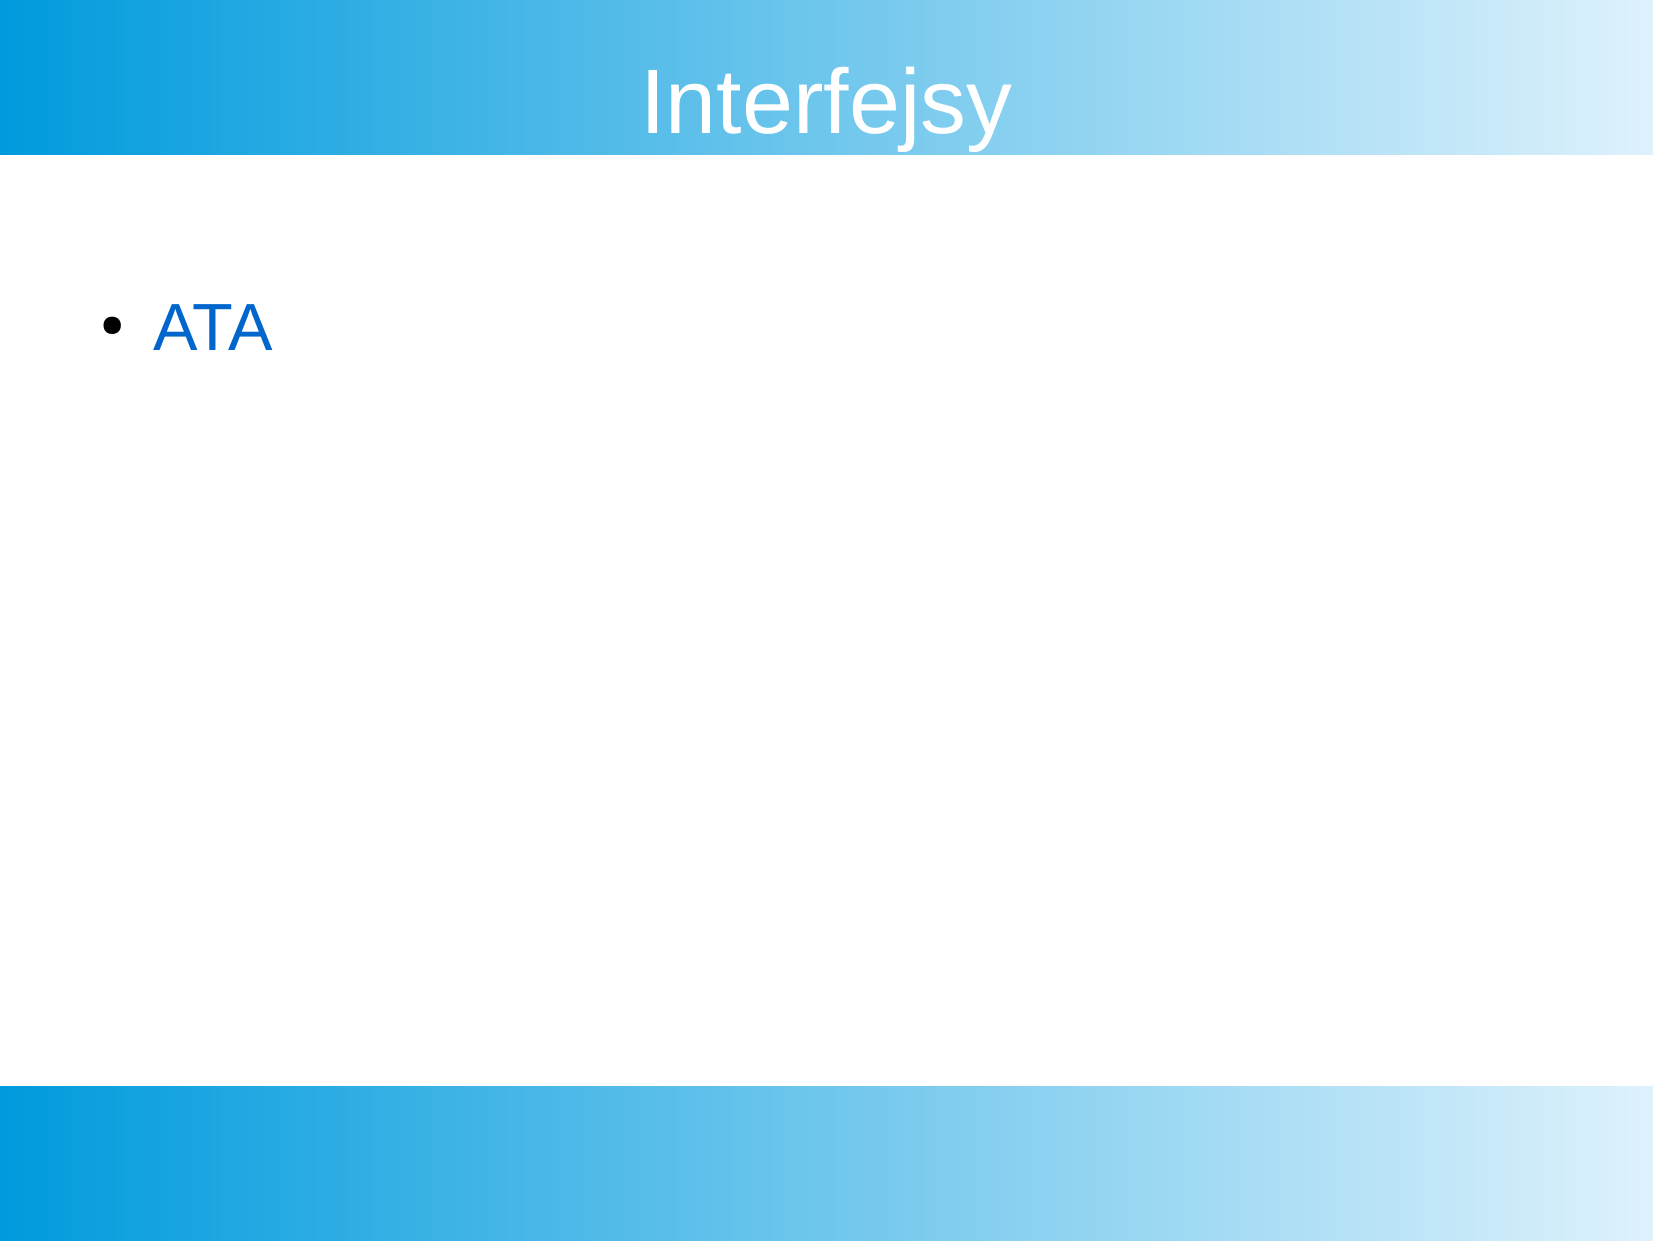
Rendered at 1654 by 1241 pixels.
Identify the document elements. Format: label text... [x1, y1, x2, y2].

title Interfejsy [82, 49, 1571, 155]
list ATA [82, 290, 1571, 1010]
